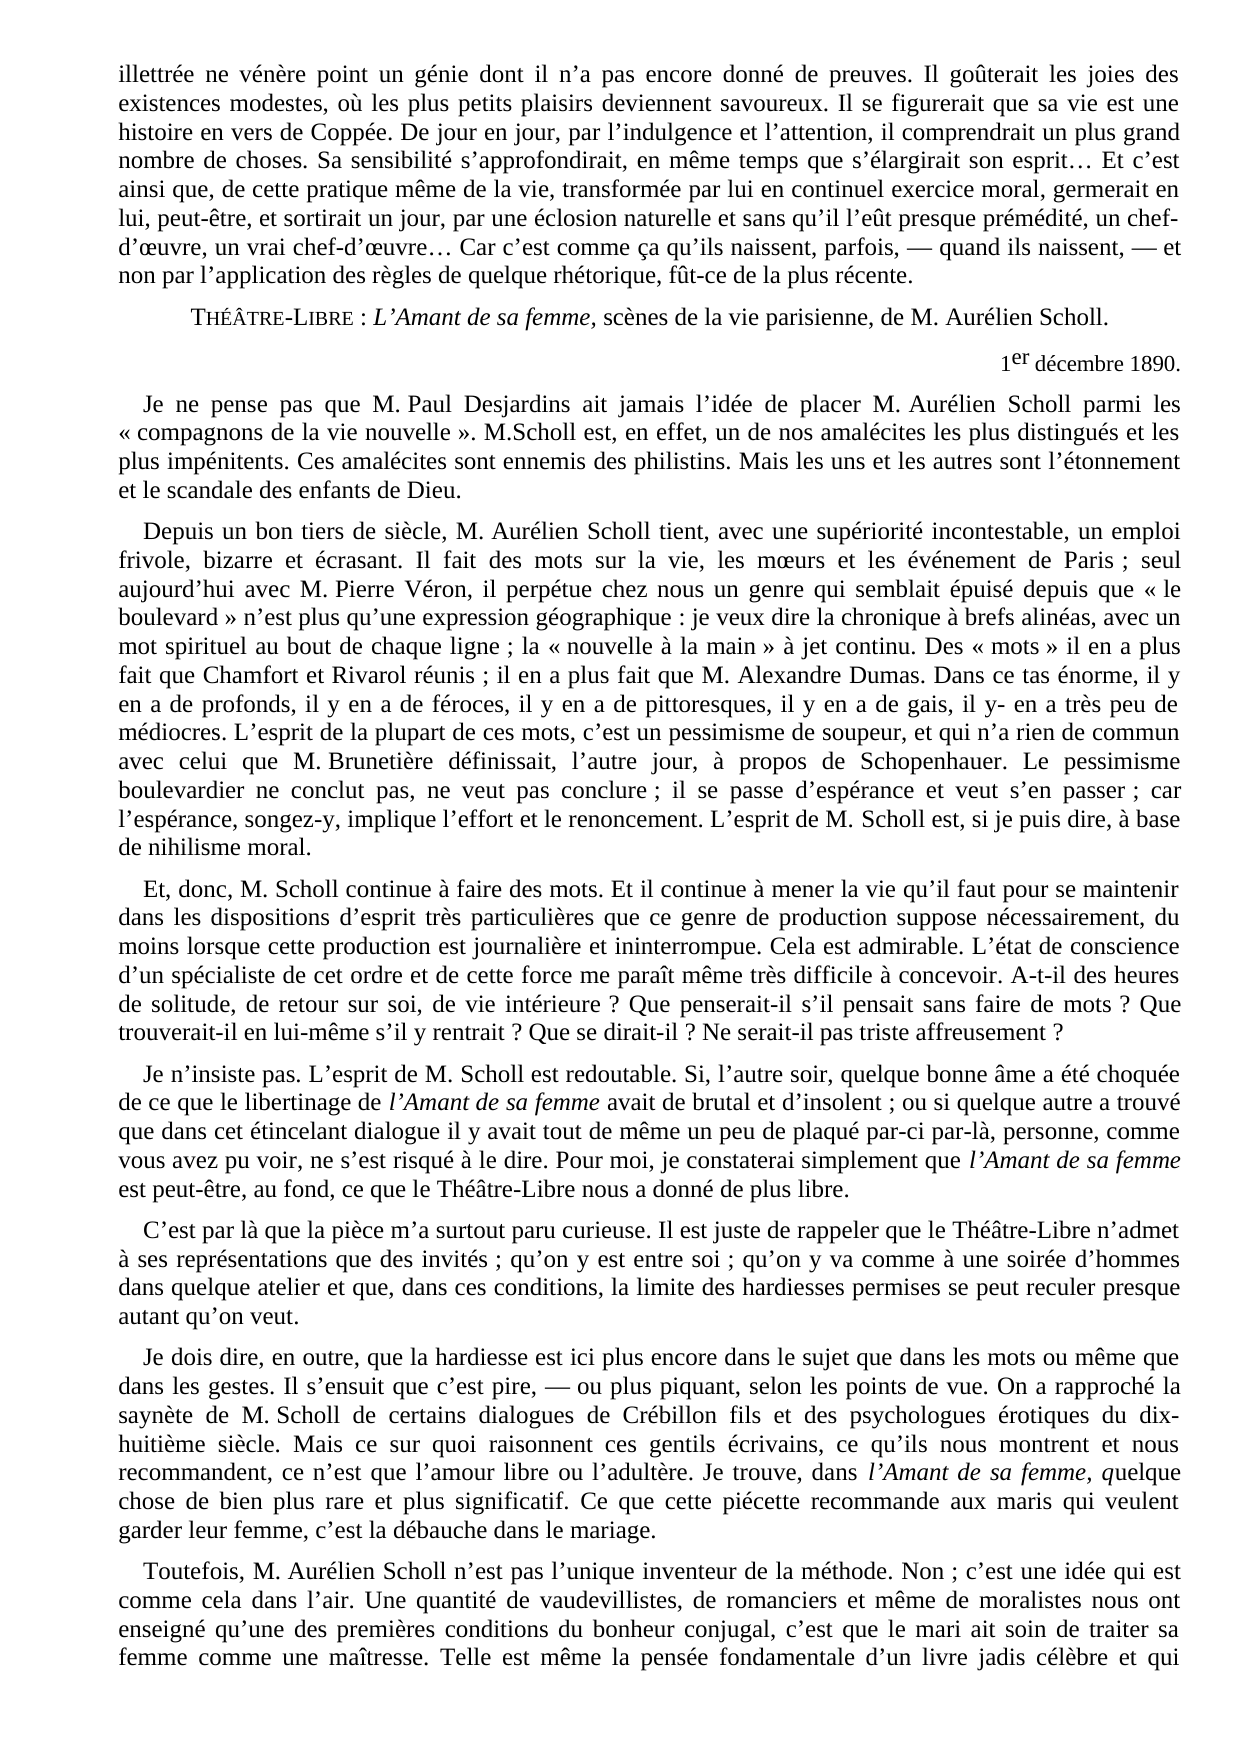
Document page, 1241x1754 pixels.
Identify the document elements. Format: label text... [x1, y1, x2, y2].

text Et, donc, M. Scholl continue à faire des mots. Et il continue à mener la vie qu’il faut pour se maintenir dans les dispositions d’esprit très particulières que ce genre de production suppose nécessairement, du moins lorsque cette production est journalière et ininterrompue. Cela est admirable. L’état de conscience d’un spécialiste de cet ordre et de cette force me paraît même très difficile à concevoir. A-t-il des heures de solitude, de retour sur soi, de vie intérieure ? Que penserait-il s’il pensait sans faire de mots ? Que trouverait-il en lui-même s’il y rentrait ? Que se dirait-il ? Ne serait-il pas triste affreusement ? [118, 874, 1181, 1046]
subtitle Théâtre-Libre : L’Amant de sa femme, scènes de la vie parisienne, de M. Aurélien Scholl. [118, 302, 1181, 330]
text Je ne pense pas que M. Paul Desjardins ait jamais l’idée de placer M. Aurélien Scholl parmi les « compagnons de la vie nouvelle ». M.Scholl est, en effet, un de nos amalécites les plus distingués et les plus impénitents. Ces amalécites sont ennemis des philistins. Mais les uns et les autres sont l’étonnement et le scandale des enfants de Dieu. [118, 389, 1181, 504]
text C’est par là que la pièce m’a surtout paru curieuse. Il est juste de rappeler que le Théâtre-Libre n’admet à ses représentations que des invités ; qu’on y est entre soi ; qu’on y va comme à une soirée d’hommes dans quelque atelier et que, dans ces conditions, la limite des hardiesses permises se peut reculer presque autant qu’on veut. [118, 1215, 1181, 1330]
text Toutefois, M. Aurélien Scholl n’est pas l’unique inventeur de la méthode. Non ; c’est une idée qui est comme cela dans l’air. Une quantité de vaudevillistes, de romanciers et même de moralistes nous ont enseigné qu’une des premières conditions du bonheur conjugal, c’est que le mari ait soin de traiter sa femme comme une maîtresse. Telle est même la pensée fondamentale d’un livre jadis célèbre et qui [118, 1556, 1181, 1671]
text Depuis un bon tiers de siècle, M. Aurélien Scholl tient, avec une supériorité incontestable, un emploi frivole, bizarre et écrasant. Il fait des mots sur la vie, les mœurs et les événement de Paris ; seul aujourd’hui avec M. Pierre Véron, il perpétue chez nous un genre qui semblait épuisé depuis que « le boulevard » n’est plus qu’une expression géographique : je veux dire la chronique à brefs alinéas, avec un mot spirituel au bout de chaque ligne ; la « nouvelle à la main » à jet continu. Des « mots » il en a plus fait que Chamfort et Rivarol réunis ; il en a plus fait que M. Alexandre Dumas. Dans ce tas énorme, il y en a de profonds, il y en a de féroces, il y en a de pittoresques, il y en a de gais, il y- en a très peu de médiocres. L’esprit de la plupart de ces mots, c’est un pessimisme de soupeur, et qui n’a rien de commun avec celui que M. Brunetière définissait, l’autre jour, à propos de Schopenhauer. Le pessimisme boulevardier ne conclut pas, ne veut pas conclure ; il se passe d’espérance et veut s’en passer ; car l’espérance, songez-y, implique l’effort et le renoncement. L’esprit de M. Scholl est, si je puis dire, à base de nihilisme moral. [118, 516, 1181, 861]
text illettrée ne vénère point un génie dont il n’a pas encore donné de preuves. Il goûterait les joies des existences modestes, où les plus petits plaisirs deviennent savoureux. Il se figurerait que sa vie est une histoire en vers de Coppée. De jour en jour, par l’indulgence et l’attention, il comprendrait un plus grand nombre de choses. Sa sensibilité s’approfondirait, en même temps que s’élargirait son esprit… Et c’est ainsi que, de cette pratique même de la vie, transformée par lui en continuel exercice moral, germerait en lui, peut-être, et sortirait un jour, par une éclosion naturelle et sans qu’il l’eût presque prémédité, un chef-d’œuvre, un vrai chef-d’œuvre… Car c’est comme ça qu’ils naissent, parfois, — quand ils naissent, — et non par l’application des règles de quelque rhétorique, fût-ce de la plus récente. [118, 59, 1181, 289]
text Je dois dire, en outre, que la hardiesse est ici plus encore dans le sujet que dans les mots ou même que dans les gestes. Il s’ensuit que c’est pire, — ou plus piquant, selon les points de vue. On a rapproché la saynète de M. Scholl de certains dialogues de Crébillon fils et des psychologues érotiques du dix-huitième siècle. Mais ce sur quoi raisonnent ces gentils écrivains, ce qu’ils nous montrent et nous recommandent, ce n’est que l’amour libre ou l’adultère. Je trouve, dans l’Amant de sa femme, quelque chose de bien plus rare et plus significatif. Ce que cette piécette recommande aux maris qui veulent garder leur femme, c’est la débauche dans le mariage. [118, 1342, 1181, 1544]
text 1er décembre 1890. [118, 343, 1181, 376]
text Je n’insiste pas. L’esprit de M. Scholl est redoutable. Si, l’autre soir, quelque bonne âme a été choquée de ce que le libertinage de l’Amant de sa femme avait de brutal et d’insolent ; ou si quelque autre a trouvé que dans cet étincelant dialogue il y avait tout de même un peu de plaqué par-ci par-là, personne, comme vous avez pu voir, ne s’est risqué à le dire. Pour moi, je constaterai simplement que l’Amant de sa femme est peut-être, au fond, ce que le Théâtre-Libre nous a donné de plus libre. [118, 1059, 1181, 1202]
